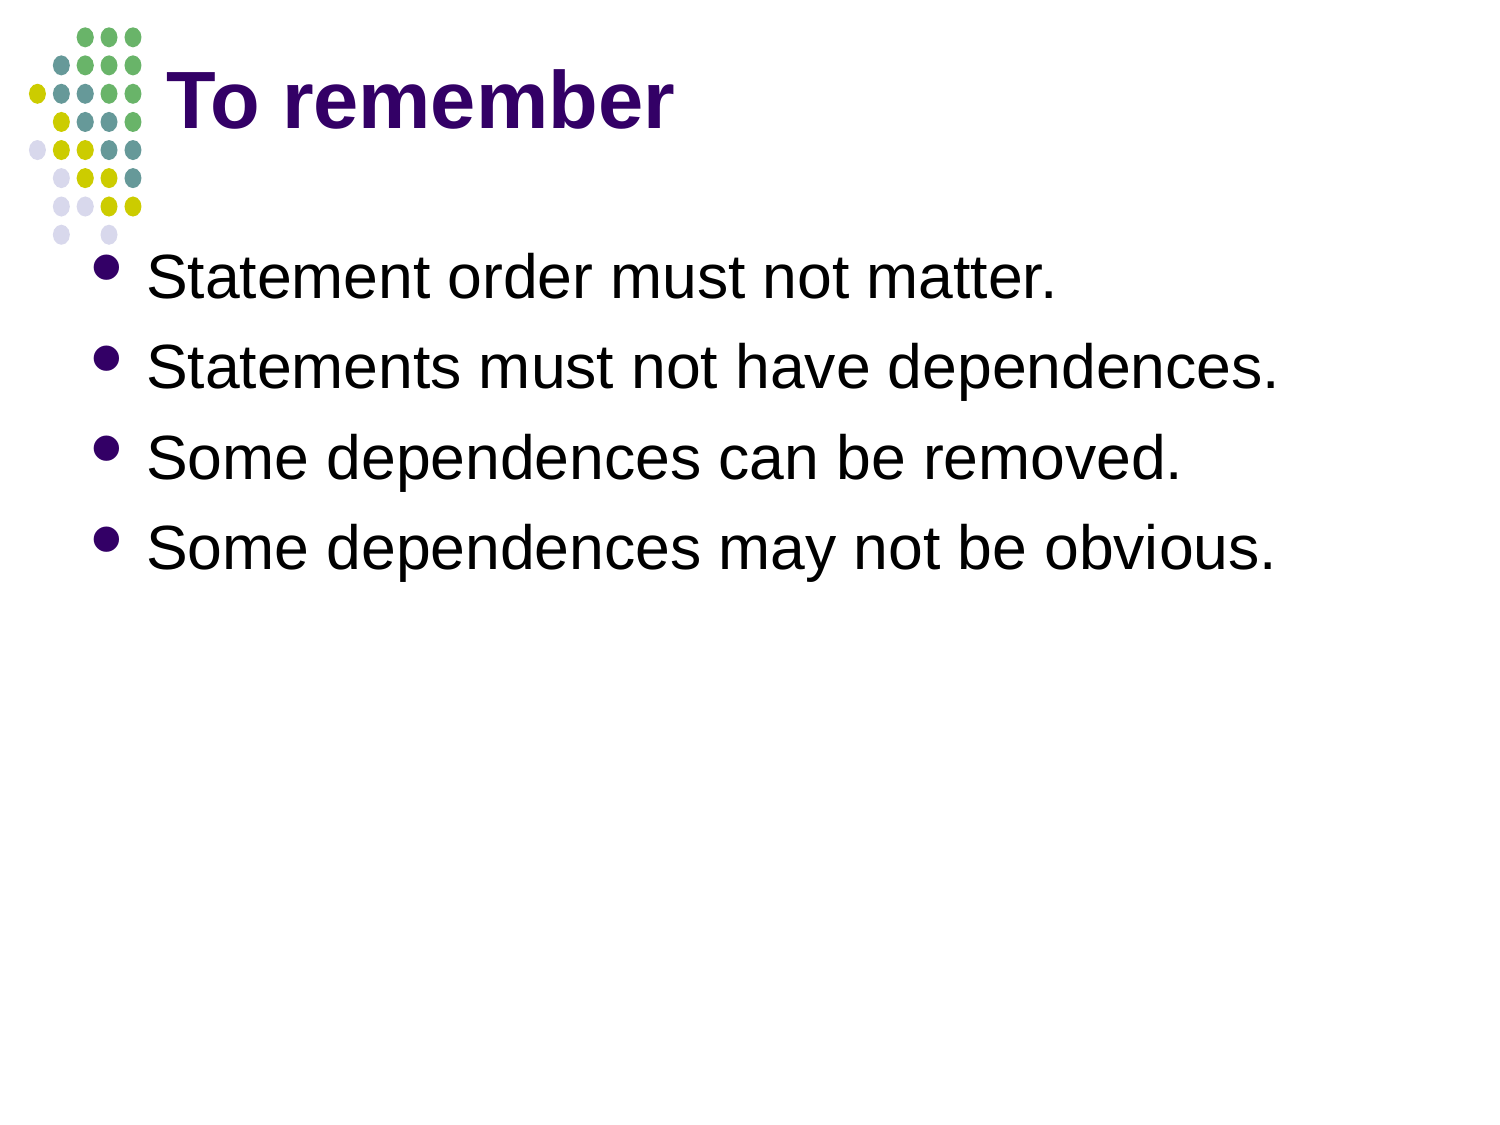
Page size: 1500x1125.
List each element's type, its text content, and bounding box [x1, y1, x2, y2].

title To remember [151, 40, 1390, 176]
list Statement order must not matter. Statements must not have dependences. Some dependences can be removed. Some dependences may not be obvious. [75, 228, 1426, 1006]
